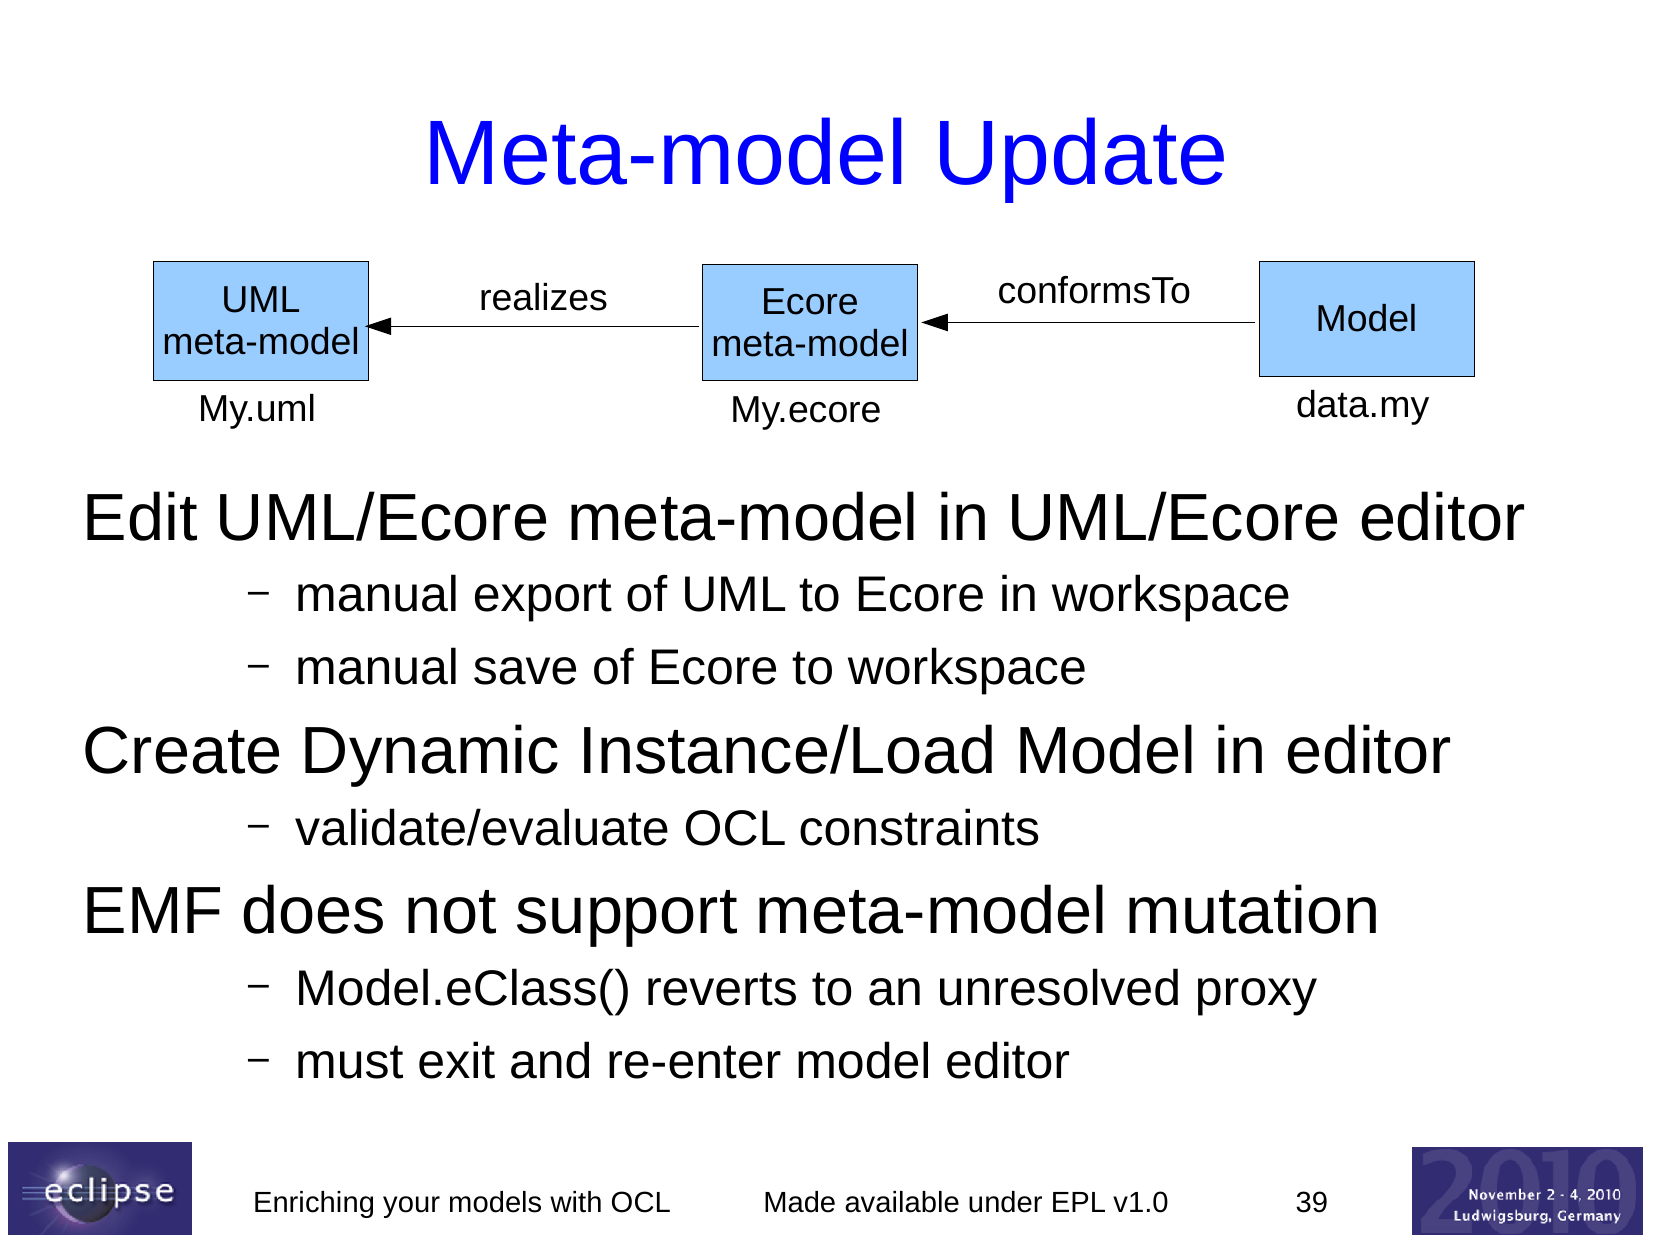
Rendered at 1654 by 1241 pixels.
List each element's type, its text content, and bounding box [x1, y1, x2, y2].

text_box My.ecore [698, 380, 914, 438]
text_box data.my [1255, 376, 1471, 434]
text_box conformsTo [982, 261, 1210, 319]
text_box realizes [464, 269, 653, 327]
text_box Model [1259, 261, 1475, 377]
text_box My.uml [149, 380, 365, 437]
picture [8, 1142, 192, 1235]
text_box Ecore meta-model [702, 264, 918, 381]
picture [1412, 1147, 1643, 1235]
title Meta-model Update [82, 49, 1571, 257]
list Edit UML/Ecore meta-model in UML/Ecore editor manual export of UML to Ecore in workspace manual save of Ecore to workspace Create Dynamic Instance/Load Model in editor validate/evaluate OCL constraints EMF does not support meta-model mutation Model.eClass() reverts to an unresolved proxy must exit and re-enter model editor [82, 479, 1571, 1094]
text_box UML meta-model [153, 261, 369, 381]
